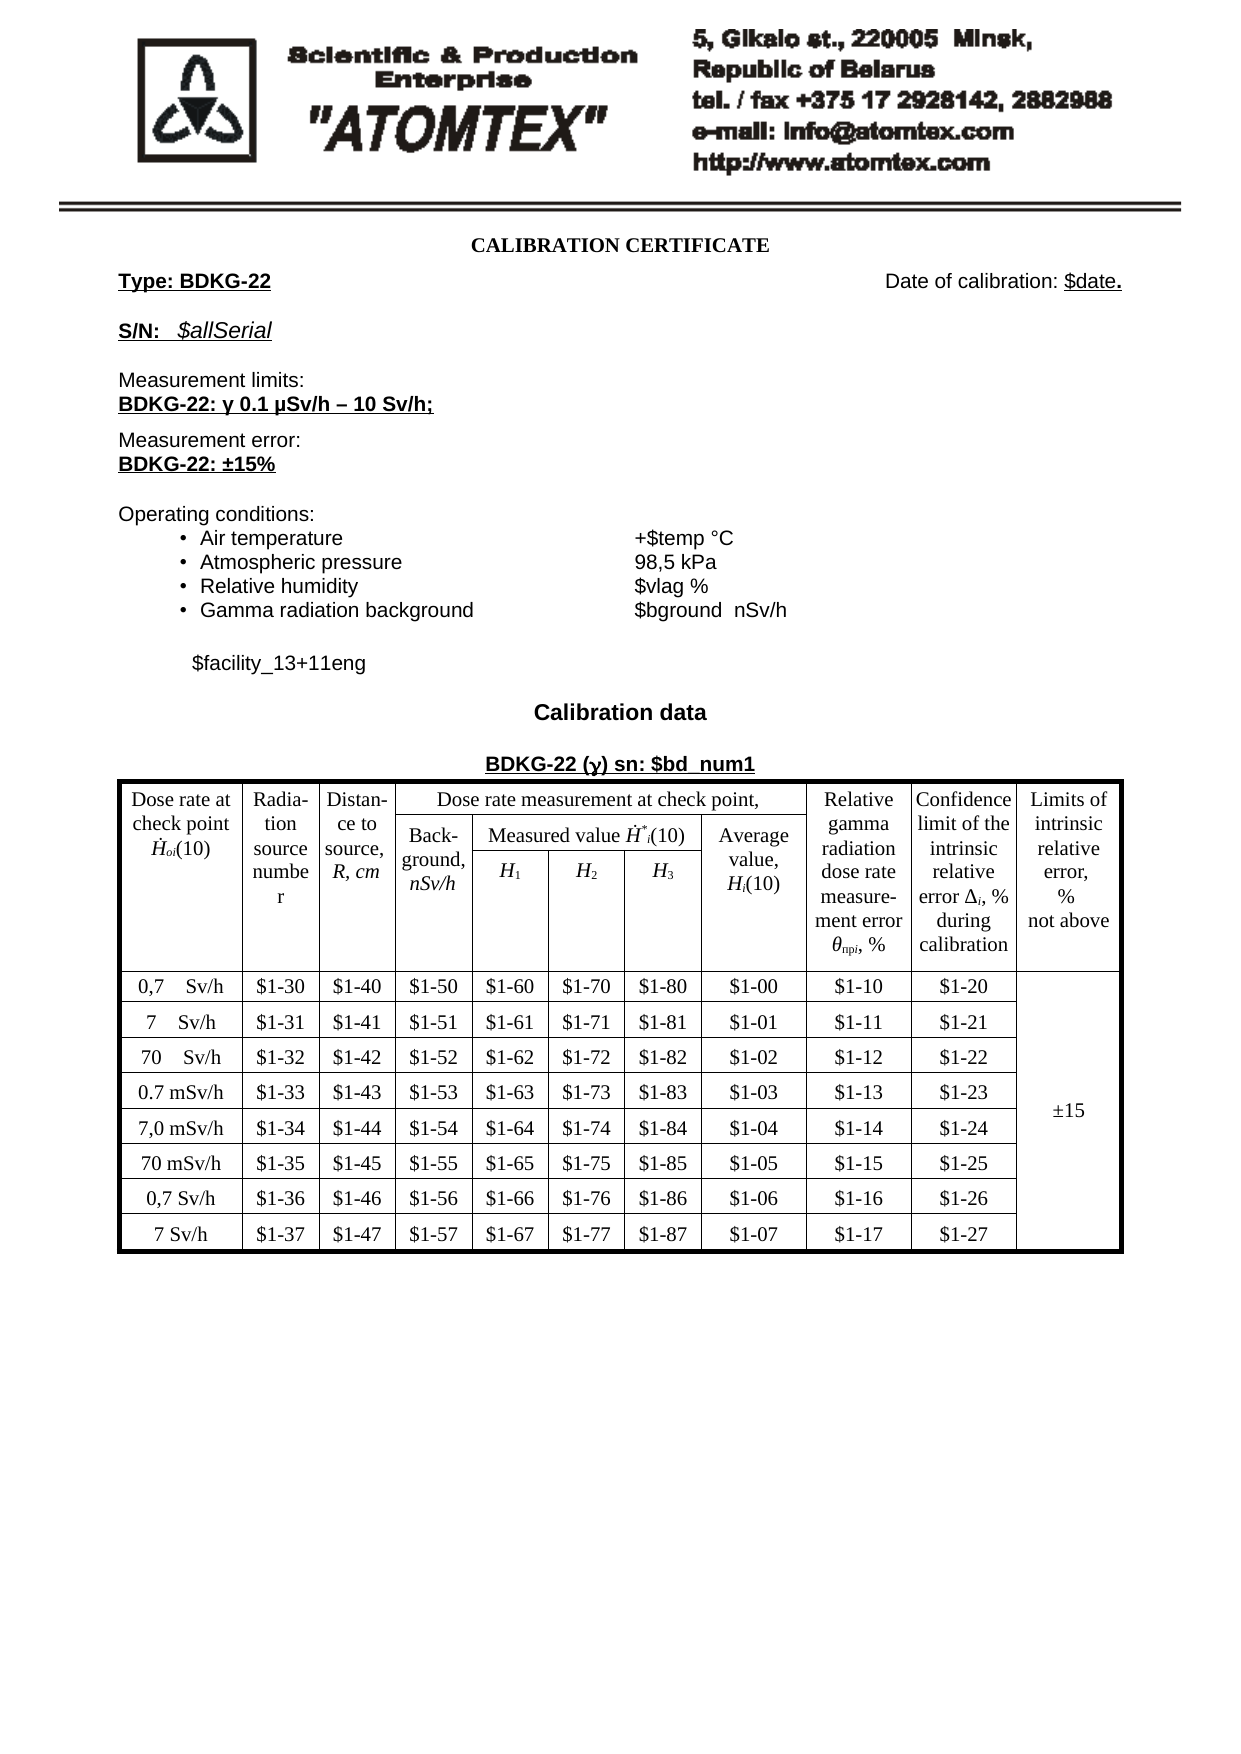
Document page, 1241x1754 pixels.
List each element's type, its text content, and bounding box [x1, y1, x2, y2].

table_cell $1-11 [807, 1002, 911, 1037]
table_cell Average value, Hi(10) [702, 815, 806, 971]
table_cell $1-47 [320, 1214, 395, 1249]
table_cell $1-40 [320, 972, 395, 1001]
table_cell $1-00 [702, 972, 806, 1001]
text Measurement limits: [118, 368, 1122, 392]
table_cell $1-15 [807, 1144, 911, 1178]
table_cell 7 Sv/h [122, 1002, 242, 1037]
table_cell 0,7 Sv/h [122, 1179, 242, 1213]
table_cell $1-65 [473, 1144, 548, 1178]
table_cell $1-31 [243, 1002, 319, 1037]
table_cell 0,7 Sv/h [122, 972, 242, 1001]
table_cell $1-72 [549, 1038, 624, 1072]
table_cell $1-87 [625, 1214, 701, 1249]
table_cell $1-02 [702, 1038, 806, 1072]
table_cell $1-21 [912, 1002, 1016, 1037]
table_cell $1-56 [396, 1179, 472, 1213]
table_cell 0.7 mSv/h [122, 1073, 242, 1107]
table_cell $1-66 [473, 1179, 548, 1213]
table_cell 70 Sv/h [122, 1038, 242, 1072]
table_cell $1-13 [807, 1073, 911, 1107]
table_cell $1-07 [702, 1214, 806, 1249]
table_cell $1-17 [807, 1214, 911, 1249]
table_cell $1-25 [912, 1144, 1016, 1178]
table_cell $1-32 [243, 1038, 319, 1072]
table_cell Measured value Ḣ*i(10) [473, 815, 701, 850]
table_cell 7 Sv/h [122, 1214, 242, 1249]
text Operating conditions: [118, 502, 1122, 526]
table_cell $1-54 [396, 1109, 472, 1143]
table_cell $1-44 [320, 1109, 395, 1143]
table_cell $1-27 [912, 1214, 1016, 1249]
table_cell $1-70 [549, 972, 624, 1001]
table_cell H3 [625, 851, 701, 971]
table_cell $1-23 [912, 1073, 1016, 1107]
table_cell $1-52 [396, 1038, 472, 1072]
table_cell $1-71 [549, 1002, 624, 1037]
table_cell $1-22 [912, 1038, 1016, 1072]
table_cell $1-63 [473, 1073, 548, 1107]
list Relative humidity $vlag % [179, 574, 1122, 598]
table_cell $1-81 [625, 1002, 701, 1037]
table_cell $1-74 [549, 1109, 624, 1143]
table_cell Back-ground, nSv/h [396, 815, 472, 971]
text $facility_13+11eng [118, 651, 1122, 675]
text Measurement error: [118, 427, 1122, 451]
table_cell $1-51 [396, 1002, 472, 1037]
table_cell $1-34 [243, 1109, 319, 1143]
table_cell $1-55 [396, 1144, 472, 1178]
table_cell Dose rate measurement at check point, [396, 784, 806, 814]
table_cell $1-35 [243, 1144, 319, 1178]
table_cell Radia-tion source number [243, 784, 319, 971]
table_cell $1-01 [702, 1002, 806, 1037]
table_cell Dose rate at check point Ḣoi(10) [122, 784, 242, 971]
text S/N: $allSerial [118, 317, 1122, 344]
table_cell $1-60 [473, 972, 548, 1001]
text Type: BDKG-22 Date of calibration: $date. [118, 269, 1122, 293]
table_cell 70 mSv/h [122, 1144, 242, 1178]
table_cell ±15 [1017, 972, 1119, 1249]
text BDKG-22: ±15% [118, 451, 1122, 475]
table_cell H2 [549, 851, 624, 971]
table_cell $1-61 [473, 1002, 548, 1037]
table_cell $1-05 [702, 1144, 806, 1178]
list Atmospheric pressure 98,5 kPa [179, 550, 1122, 574]
table_cell $1-64 [473, 1109, 548, 1143]
table_header BDKG-22 () sn: $bd_num1 [119, 749, 1121, 779]
table_cell $1-45 [320, 1144, 395, 1178]
table_cell 7,0 mSv/h [122, 1109, 242, 1143]
table_cell $1-43 [320, 1073, 395, 1107]
text BDKG-22: γ 0.1 µSv/h – 10 Sv/h; [118, 392, 1122, 416]
table_cell $1-42 [320, 1038, 395, 1072]
table_cell $1-80 [625, 972, 701, 1001]
table_cell $1-36 [243, 1179, 319, 1213]
table_cell H1 [473, 851, 548, 971]
table_cell $1-86 [625, 1179, 701, 1213]
picture [59, 29, 1182, 233]
table_cell $1-83 [625, 1073, 701, 1107]
table_cell $1-24 [912, 1109, 1016, 1143]
table_cell $1-76 [549, 1179, 624, 1213]
table_cell $1-67 [473, 1214, 548, 1249]
list Air temperature +$temp °C [179, 526, 1122, 550]
table_cell $1-82 [625, 1038, 701, 1072]
table_cell $1-16 [807, 1179, 911, 1213]
table_cell $1-50 [396, 972, 472, 1001]
table_cell Confidence limit of the intrinsic relative error Δi, % during calibration [912, 784, 1016, 971]
table_cell $1-57 [396, 1214, 472, 1249]
list Gamma radiation background $bground nSv/h [179, 598, 1122, 622]
table_cell $1-41 [320, 1002, 395, 1037]
table_cell $1-84 [625, 1109, 701, 1143]
table_cell $1-10 [807, 972, 911, 1001]
table_cell $1-75 [549, 1144, 624, 1178]
table_cell $1-03 [702, 1073, 806, 1107]
text CALIBRATION CERTIFICATE [118, 233, 1122, 257]
table_cell $1-62 [473, 1038, 548, 1072]
table_cell $1-30 [243, 972, 319, 1001]
table_cell Relative gamma radiation dose rate measure-ment error θпрi, % [807, 784, 911, 971]
table_cell $1-04 [702, 1109, 806, 1143]
text Calibration data [118, 699, 1122, 725]
table_cell $1-85 [625, 1144, 701, 1178]
table_cell $1-33 [243, 1073, 319, 1107]
table_cell $1-12 [807, 1038, 911, 1072]
table_cell $1-37 [243, 1214, 319, 1249]
table_cell Distan-ce to source, R, сm [320, 784, 395, 971]
table_cell $1-26 [912, 1179, 1016, 1213]
table_cell $1-06 [702, 1179, 806, 1213]
table_cell $1-20 [912, 972, 1016, 1001]
table_cell $1-14 [807, 1109, 911, 1143]
table_cell $1-73 [549, 1073, 624, 1107]
table_cell $1-53 [396, 1073, 472, 1107]
table_cell $1-77 [549, 1214, 624, 1249]
table_cell $1-46 [320, 1179, 395, 1213]
table_cell Limits of intrinsic relative error, % not above [1017, 784, 1119, 971]
